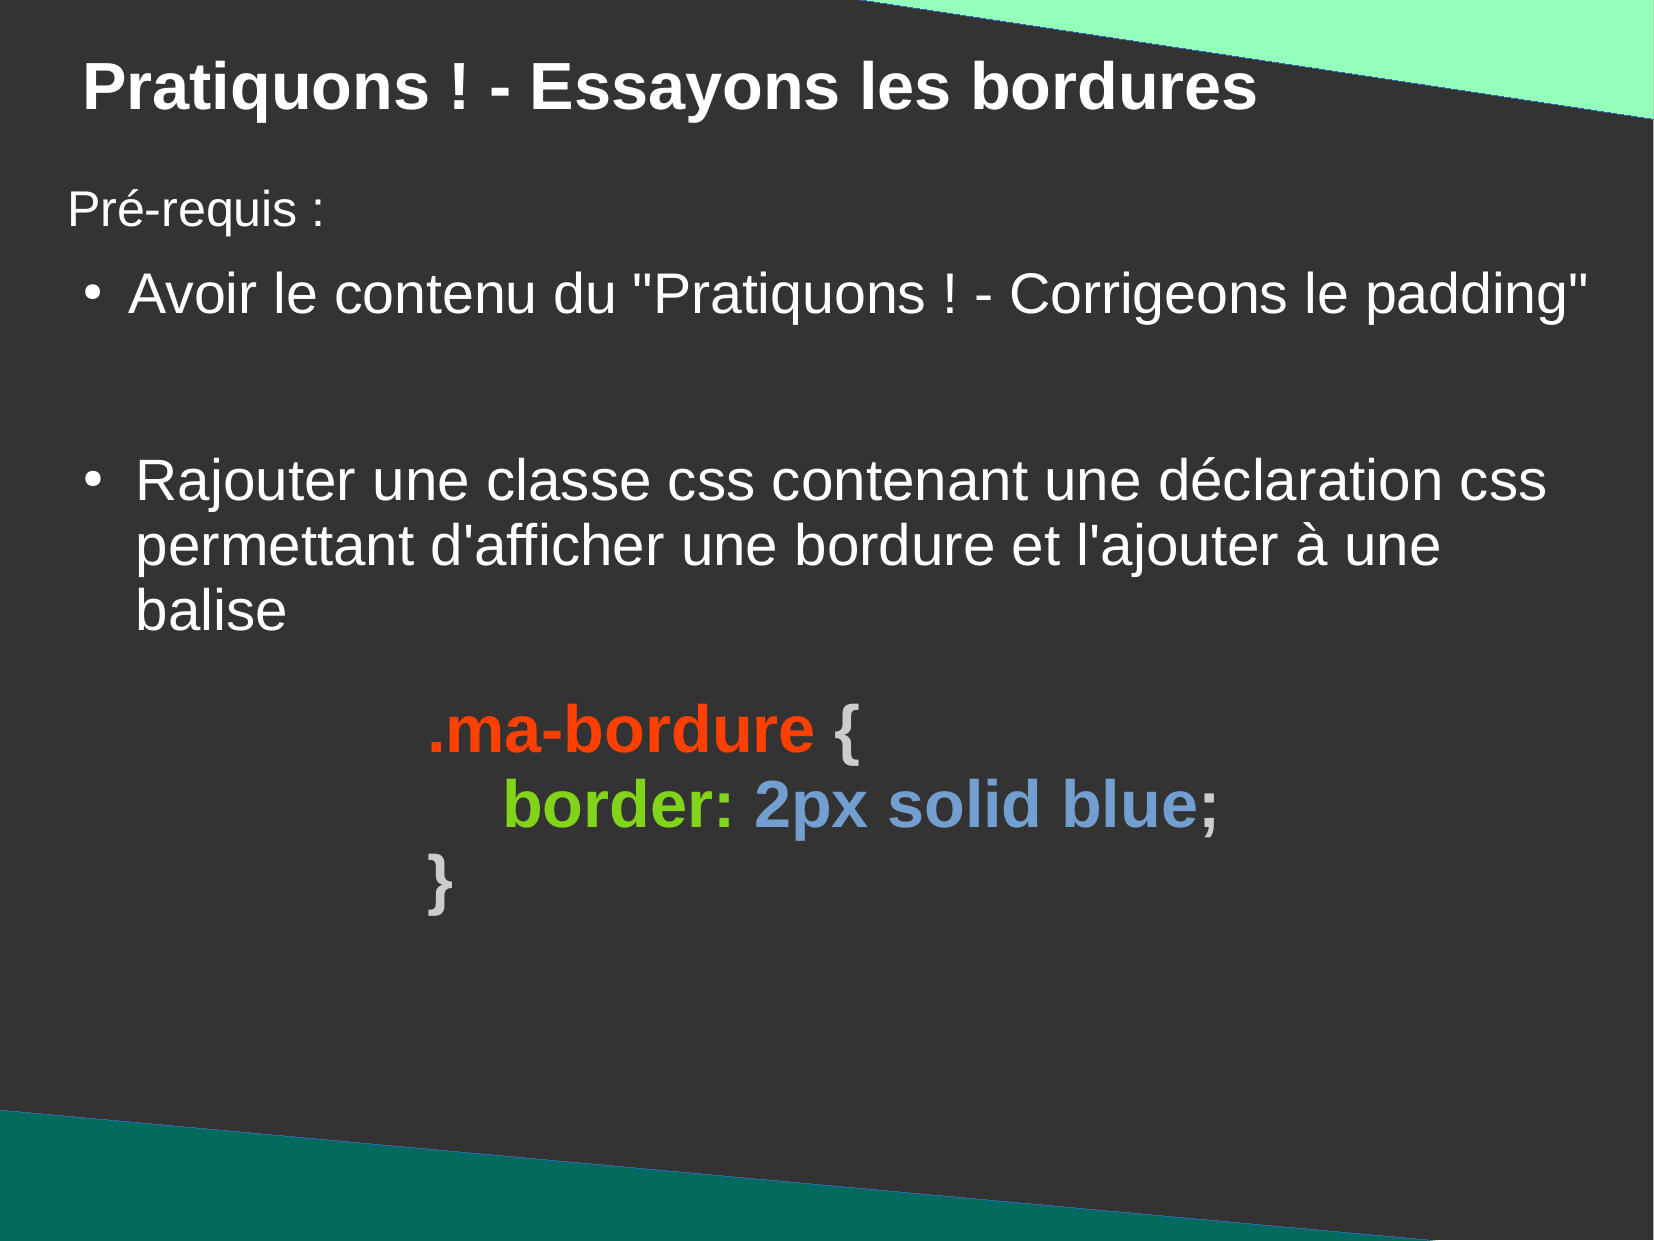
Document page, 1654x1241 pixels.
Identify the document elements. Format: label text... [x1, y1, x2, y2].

title Pratiquons ! - Essayons les bordures [82, 49, 1571, 152]
list Rajouter une classe css contenant une déclaration css permettant d'afficher une bordure et l'ajouter à une balise [64, 447, 1589, 674]
list Pré-requis : Avoir le contenu du "Pratiquons ! - Corrigeons le padding" [67, 180, 1607, 390]
text_box [860, 0, 1654, 120]
text_box .ma-bordure { border: 2px solid blue; } [412, 685, 1242, 934]
